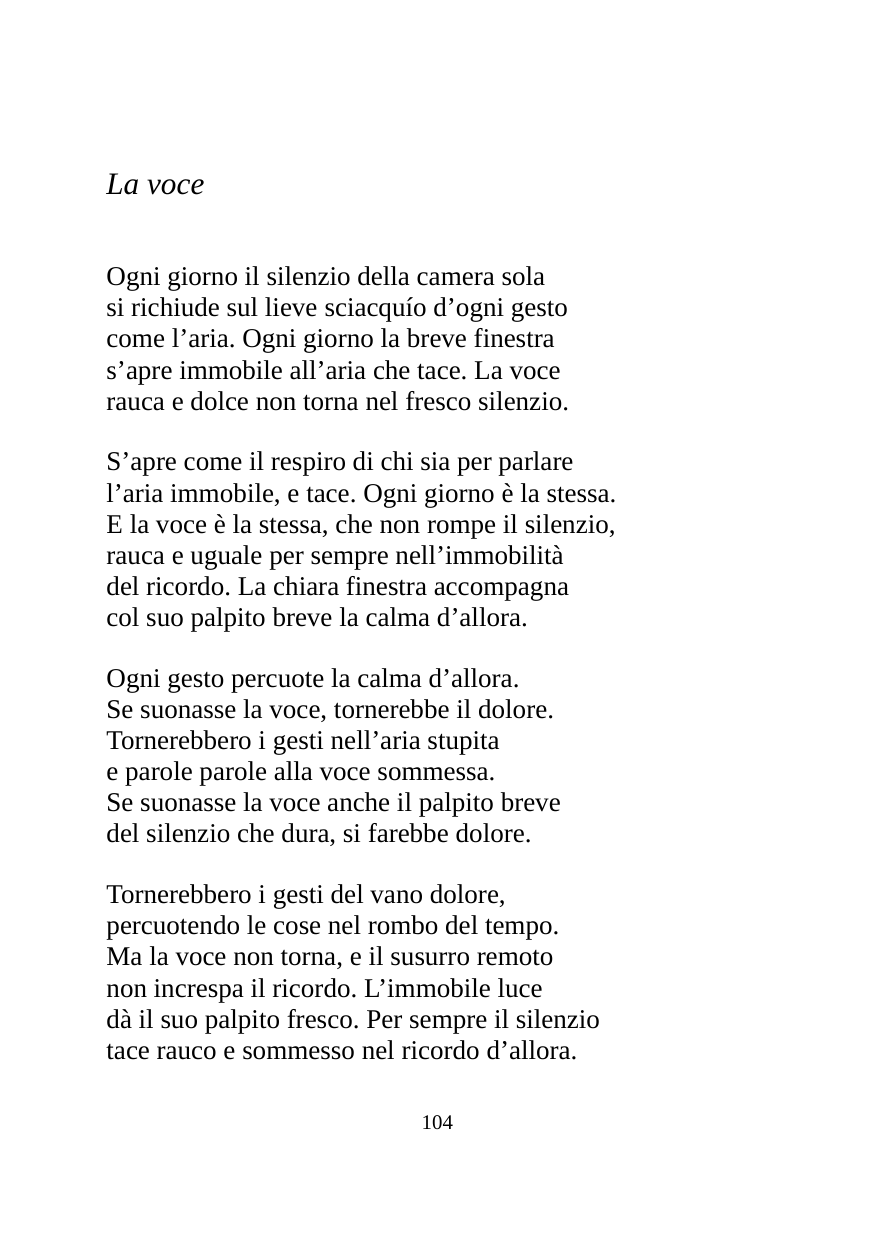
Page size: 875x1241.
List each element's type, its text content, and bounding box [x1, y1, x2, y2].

text Tornerebbero i gesti del vano dolore, percuotendo le cose nel rombo del tempo. Ma la voce non torna, e il susurro remoto non increspa il ricordo. L’immobile luce dà il suo palpito fresco. Per sempre il silenzio tace rauco e sommesso nel ricordo d’allora. [106, 878, 768, 1065]
text S’apre come il respiro di chi sia per parlare l’aria immobile, e tace. Ogni giorno è la stessa. E la voce è la stessa, che non rompe il silenzio, rauca e uguale per sempre nell’immobilità del ricordo. La chiara finestra accompagna col suo palpito breve la calma d’allora. [106, 446, 768, 632]
subtitle La voce [106, 165, 768, 201]
text Ogni gesto percuote la calma d’allora. Se suonasse la voce, tornerebbe il dolore. Tornerebbero i gesti nell’aria stupita e parole parole alla voce sommessa. Se suonasse la voce anche il palpito breve del silenzio che dura, si farebbe dolore. [106, 662, 768, 849]
text Ogni giorno il silenzio della camera sola si richiude sul lieve sciacquío d’ogni gesto come l’aria. Ogni giorno la breve finestra s’apre immobile all’aria che tace. La voce rauca e dolce non torna nel fresco silenzio. [106, 260, 768, 416]
